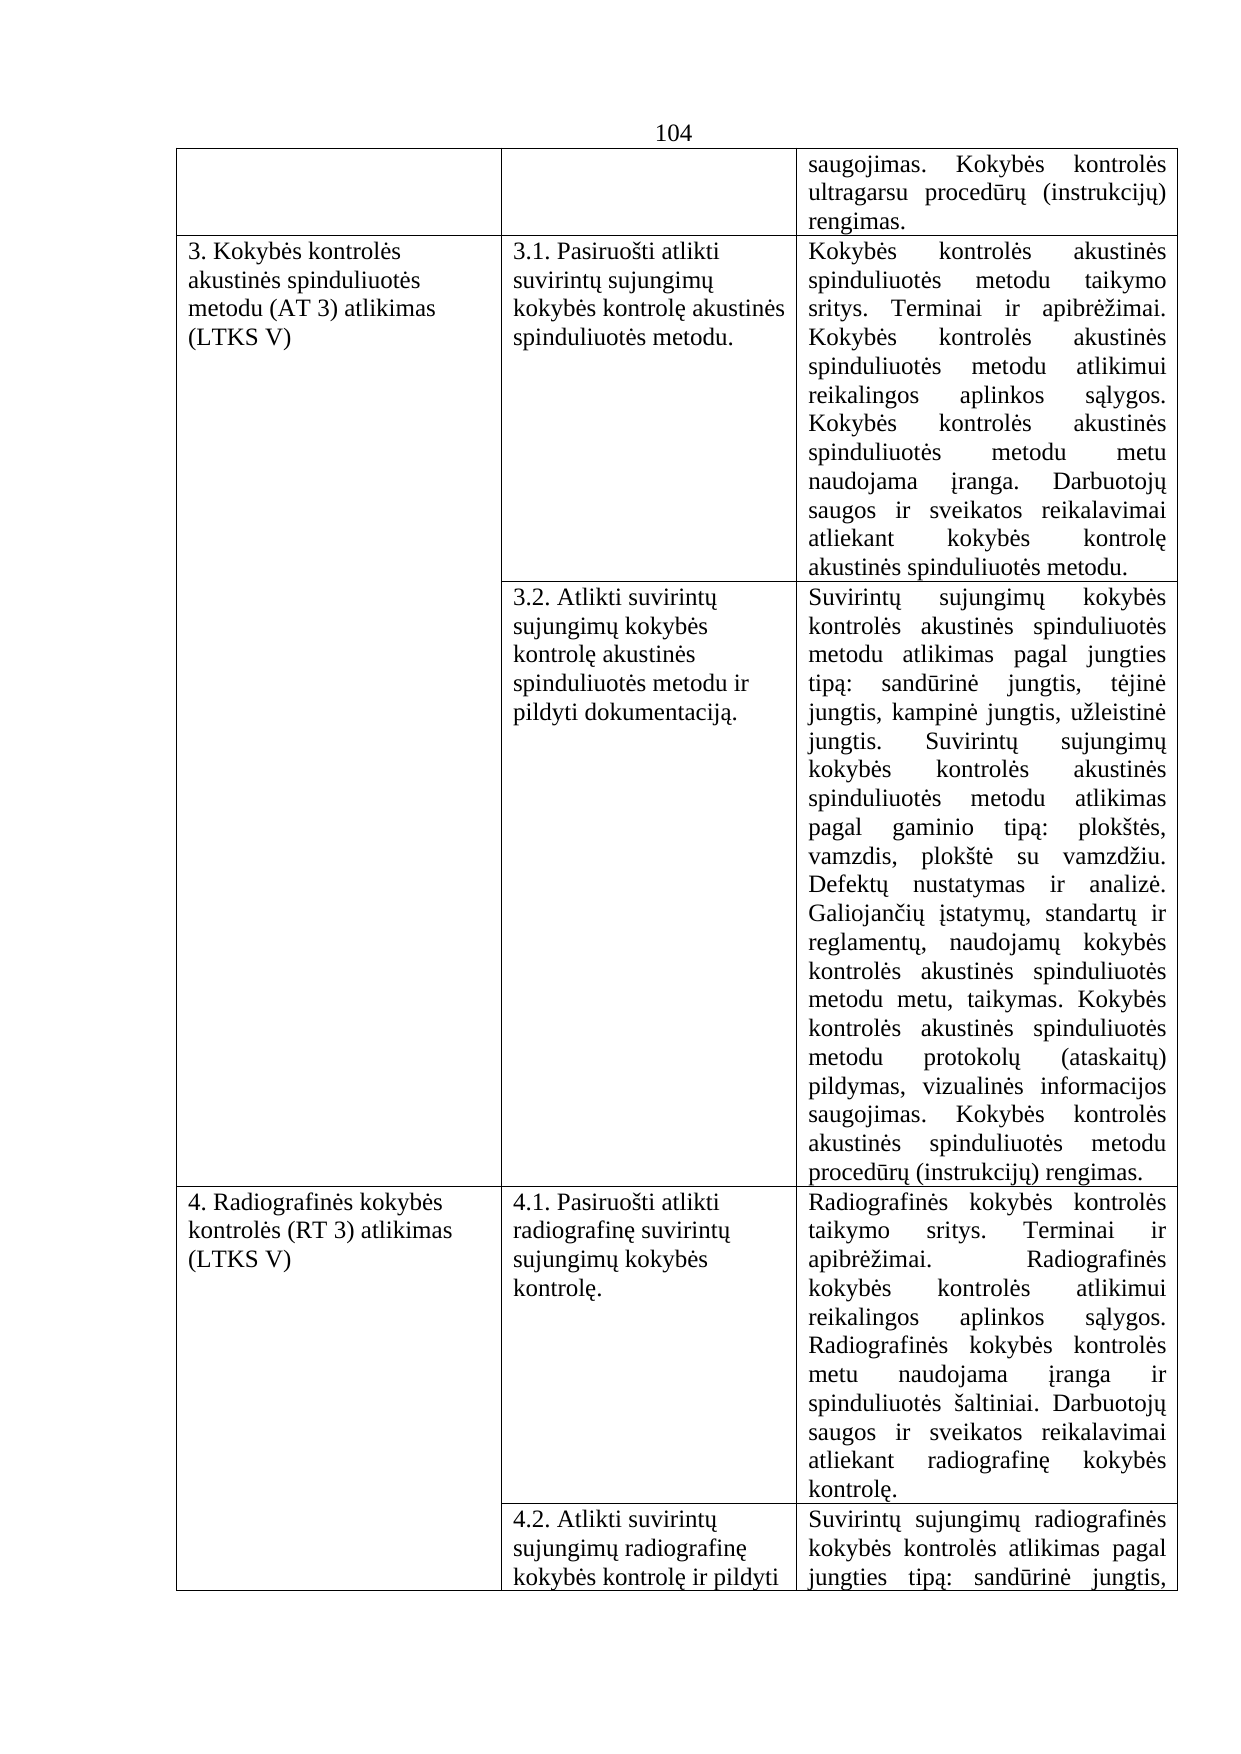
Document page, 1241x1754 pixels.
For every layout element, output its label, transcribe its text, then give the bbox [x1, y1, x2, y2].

table_cell [502, 149, 796, 235]
table_cell Suvirintų sujungimų kokybės kontrolės akustinės spinduliuotės metodu atlikimas pagal jungties tipą: sandūrinė jungtis, tėjinė jungtis, kampinė jungtis, užleistinė jungtis. Suvirintų sujungimų kokybės kontrolės akustinės spinduliuotės metodu atlikimas pagal gaminio tipą: plokštės, vamzdis, plokštė su vamzdžiu. Defektų nustatymas ir analizė. Galiojančių įstatymų, standartų ir reglamentų, naudojamų kokybės kontrolės akustinės spinduliuotės metodu metu, taikymas. Kokybės kontrolės akustinės spinduliuotės metodu protokolų (ataskaitų) pildymas, vizualinės informacijos saugojimas. Kokybės kontrolės akustinės spinduliuotės metodu procedūrų (instrukcijų) rengimas. [797, 582, 1177, 1186]
table_cell saugojimas. Kokybės kontrolės ultragarsu procedūrų (instrukcijų) rengimas. [797, 149, 1177, 235]
table_cell Radiografinės kokybės kontrolės taikymo sritys. Terminai ir apibrėžimai. Radiografinės kokybės kontrolės atlikimui reikalingos aplinkos sąlygos. Radiografinės kokybės kontrolės metu naudojama įranga ir spinduliuotės šaltiniai. Darbuotojų saugos ir sveikatos reikalavimai atliekant radiografinę kokybės kontrolę. [797, 1187, 1177, 1503]
table_cell 3. Kokybės kontrolės akustinės spinduliuotės metodu (AT 3) atlikimas (LTKS V) [177, 236, 501, 1186]
table_cell 3.1. Pasiruošti atlikti suvirintų sujungimų kokybės kontrolę akustinės spinduliuotės metodu. [502, 236, 796, 581]
table_cell 4.1. Pasiruošti atlikti radiografinę suvirintų sujungimų kokybės kontrolę. [502, 1187, 796, 1503]
table_cell 4.2. Atlikti suvirintų sujungimų radiografinę kokybės kontrolę ir pildyti [502, 1504, 796, 1590]
table_cell Kokybės kontrolės akustinės spinduliuotės metodu taikymo sritys. Terminai ir apibrėžimai. Kokybės kontrolės akustinės spinduliuotės metodu atlikimui reikalingos aplinkos sąlygos. Kokybės kontrolės akustinės spinduliuotės metodu metu naudojama įranga. Darbuotojų saugos ir sveikatos reikalavimai atliekant kokybės kontrolę akustinės spinduliuotės metodu. [797, 236, 1177, 581]
table_cell [177, 149, 501, 235]
table_cell 4. Radiografinės kokybės kontrolės (RT 3) atlikimas (LTKS V) [177, 1187, 501, 1590]
table_cell 3.2. Atlikti suvirintų sujungimų kokybės kontrolę akustinės spinduliuotės metodu ir pildyti dokumentaciją. [502, 582, 796, 1186]
table_cell Suvirintų sujungimų radiografinės kokybės kontrolės atlikimas pagal jungties tipą: sandūrinė jungtis, [797, 1504, 1177, 1590]
